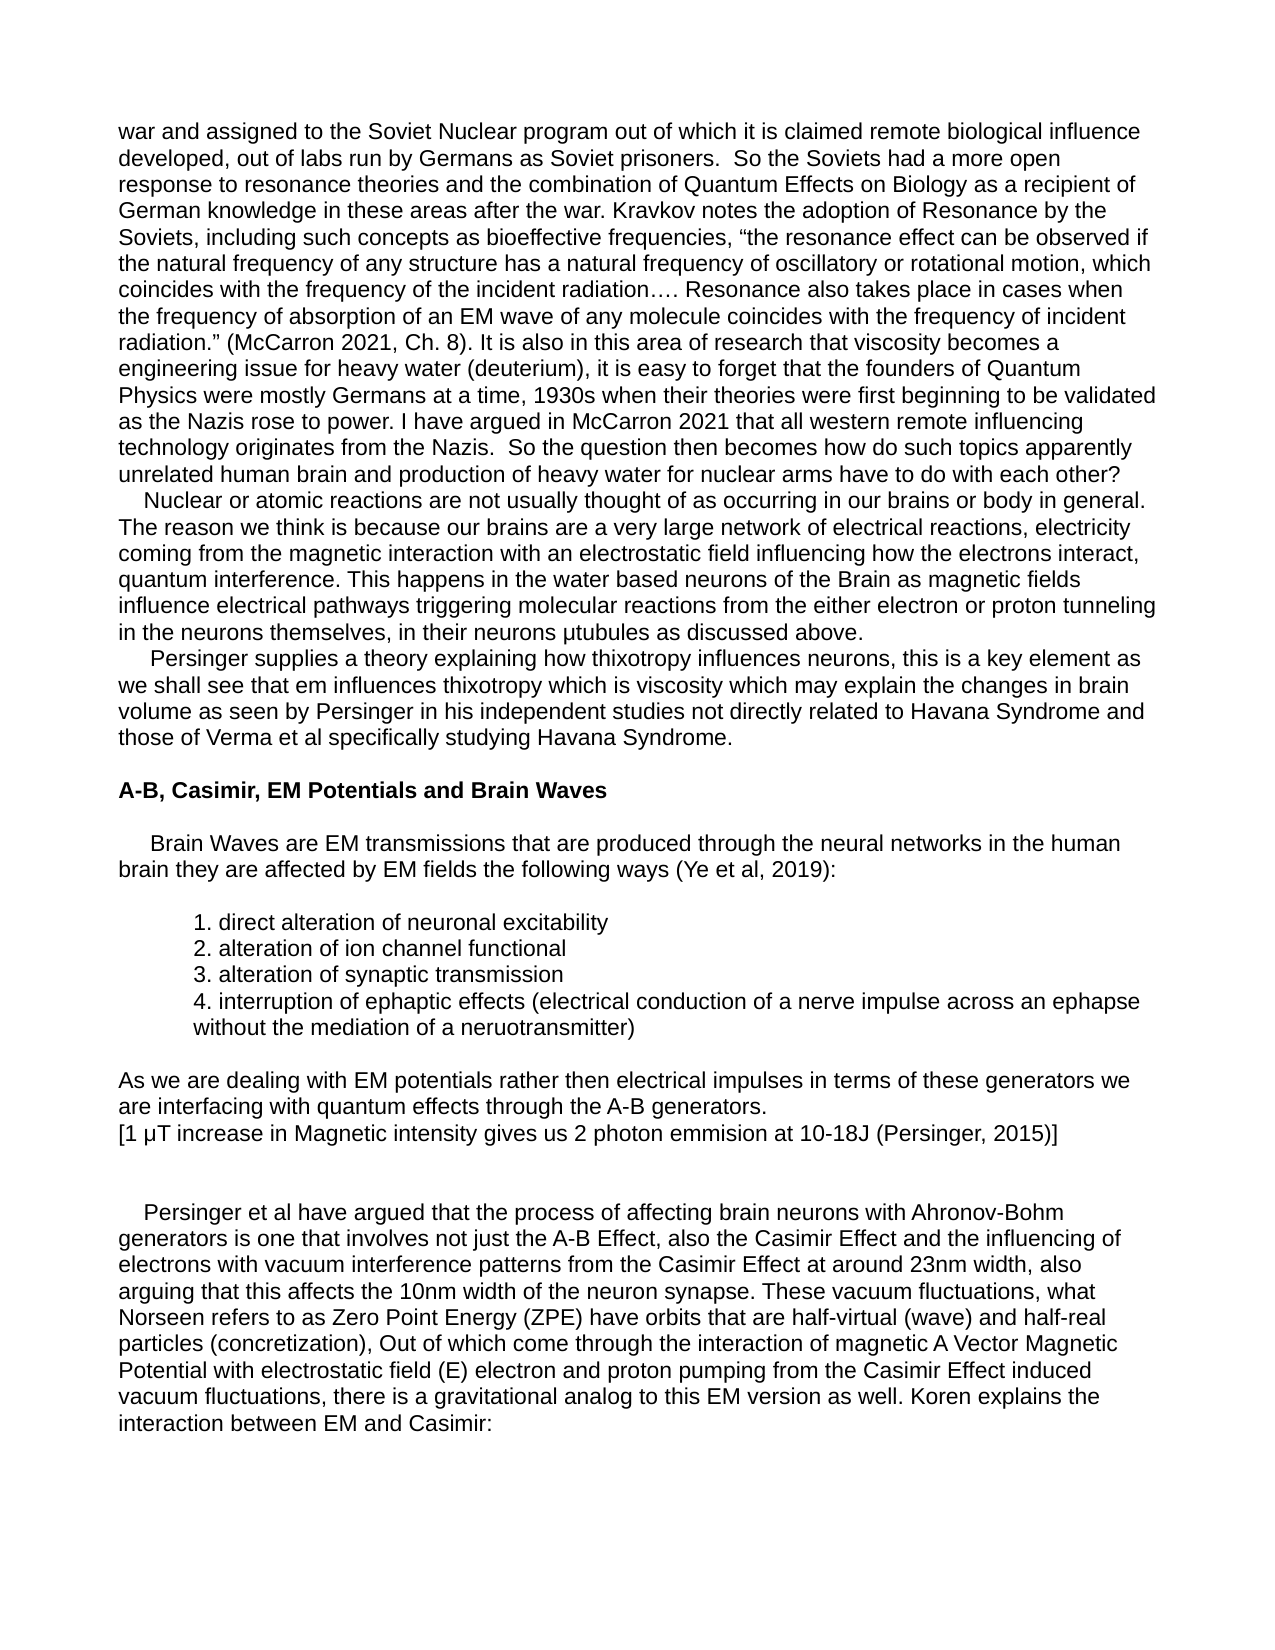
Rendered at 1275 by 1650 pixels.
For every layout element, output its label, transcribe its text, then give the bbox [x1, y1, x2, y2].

text Persinger supplies a theory explaining how thixotropy influences neurons, this is a key element as we shall see that em influences thixotropy which is viscosity which may explain the changes in brain volume as seen by Persinger in his independent studies not directly related to Havana Syndrome and those of Verma et al specifically studying Havana Syndrome. [118, 645, 1157, 751]
text 1. direct alteration of neuronal excitability [193, 909, 1157, 935]
text 3. alteration of synaptic transmission [193, 961, 1157, 988]
text 2. alteration of ion channel functional [193, 935, 1157, 961]
text [1 μT increase in Magnetic intensity gives us 2 photon emmision at 10-18J (Persinger, 2015)] [118, 1119, 1157, 1146]
text Persinger et al have argued that the process of affecting brain neurons with Ahronov-Bohm generators is one that involves not just the A-B Effect, also the Casimir Effect and the influencing of electrons with vacuum interference patterns from the Casimir Effect at around 23nm width, also arguing that this affects the 10nm width of the neuron synapse. These vacuum fluctuations, what Norseen refers to as Zero Point Energy (ZPE) have orbits that are half-virtual (wave) and half-real particles (concretization), Out of which come through the interaction of magnetic A Vector Magnetic Potential with electrostatic field (E) electron and proton pumping from the Casimir Effect induced vacuum fluctuations, there is a gravitational analog to this EM version as well. Koren explains the interaction between EM and Casimir: [118, 1199, 1157, 1436]
text Nuclear or atomic reactions are not usually thought of as occurring in our brains or body in general. The reason we think is because our brains are a very large network of electrical reactions, electricity coming from the magnetic interaction with an electrostatic field influencing how the electrons interact, quantum interference. This happens in the water based neurons of the Brain as magnetic fields influence electrical pathways triggering molecular reactions from the either electron or proton tunneling in the neurons themselves, in their neurons μtubules as discussed above. [118, 487, 1157, 645]
text As we are dealing with EM potentials rather then electrical impulses in terms of these generators we are interfacing with quantum effects through the A-B generators. [118, 1067, 1157, 1119]
text Brain Waves are EM transmissions that are produced through the neural networks in the human brain they are affected by EM fields the following ways (Ye et al, 2019): [118, 830, 1157, 882]
text war and assigned to the Soviet Nuclear program out of which it is claimed remote biological influence developed, out of labs run by Germans as Soviet prisoners. So the Soviets had a more open response to resonance theories and the combination of Quantum Effects on Biology as a recipient of German knowledge in these areas after the war. Kravkov notes the adoption of Resonance by the Soviets, including such concepts as bioeffective frequencies, “the resonance effect can be observed if the natural frequency of any structure has a natural frequency of oscillatory or rotational motion, which coincides with the frequency of the incident radiation…. Resonance also takes place in cases when the frequency of absorption of an EM wave of any molecule coincides with the frequency of incident radiation.” (McCarron 2021, Ch. 8). It is also in this area of research that viscosity becomes a engineering issue for heavy water (deuterium), it is easy to forget that the founders of Quantum Physics were mostly Germans at a time, 1930s when their theories were first beginning to be validated as the Nazis rose to power. I have argued in McCarron 2021 that all western remote influencing technology originates from the Nazis. So the question then becomes how do such topics apparently unrelated human brain and production of heavy water for nuclear arms have to do with each other? [118, 118, 1157, 487]
text 4. interruption of ephaptic effects (electrical conduction of a nerve impulse across an ephapse without the mediation of a neruotransmitter) [193, 988, 1157, 1041]
text A-B, Casimir, EM Potentials and Brain Waves [118, 777, 1157, 803]
